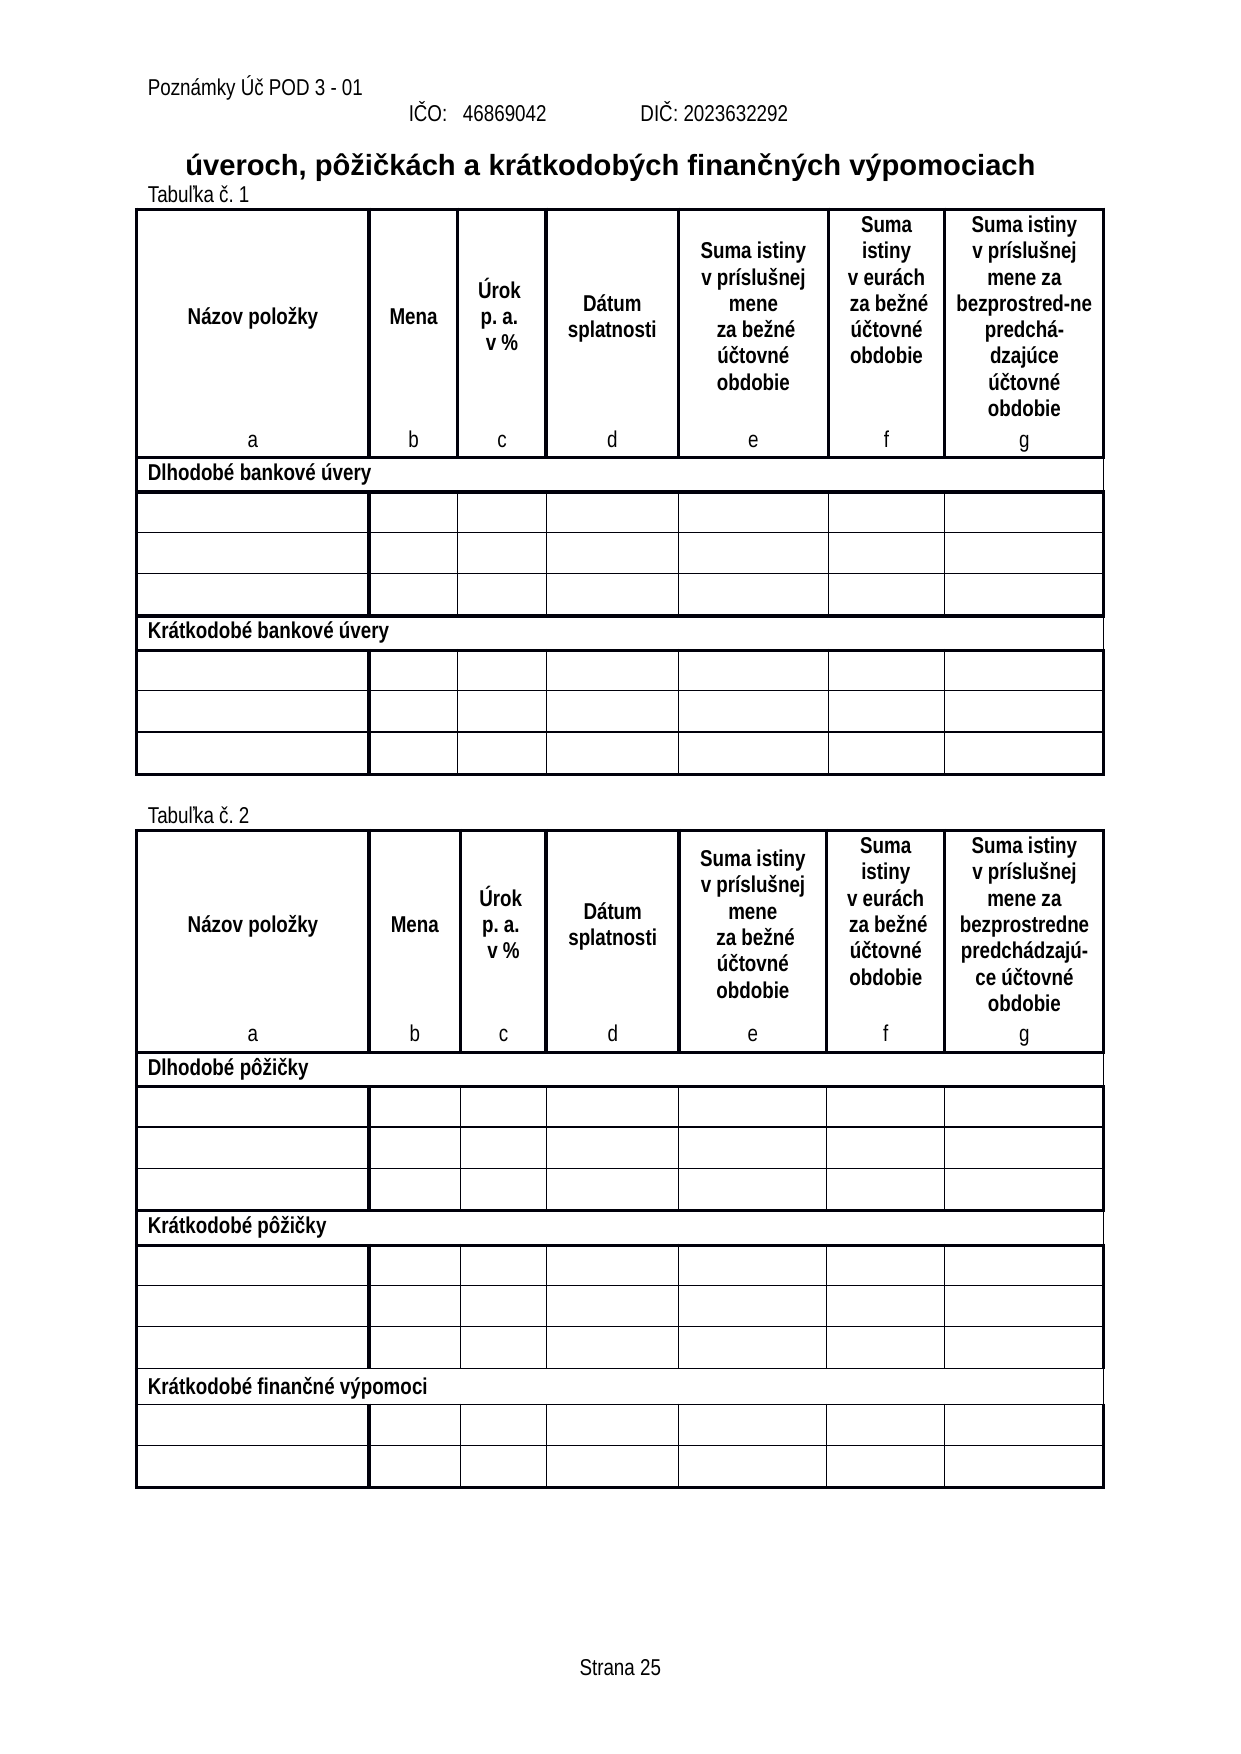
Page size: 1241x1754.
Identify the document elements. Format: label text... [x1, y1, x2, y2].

table_cell [945, 691, 1102, 731]
table_cell b [371, 422, 456, 456]
table_cell [945, 1405, 1102, 1445]
table_header Úrok p. a. v % [459, 211, 544, 422]
table_cell [547, 691, 678, 731]
table_cell [138, 1446, 367, 1486]
table_header Mena [371, 832, 459, 1016]
table_cell [547, 1327, 678, 1367]
table_cell [827, 1088, 944, 1126]
table_cell [547, 1405, 678, 1445]
table_cell [829, 733, 944, 773]
table_cell [827, 1247, 944, 1285]
table_cell [679, 691, 828, 731]
table_cell [945, 652, 1102, 690]
table_cell [679, 652, 828, 690]
table_cell [679, 1327, 826, 1367]
table_cell [461, 1286, 546, 1326]
table_header Suma istiny v príslušnej mene za bezprostredne predchádzajú-ce účtovné obdobie [946, 832, 1102, 1016]
table_header Suma istiny v eurách za bežné účtovné obdobie [830, 211, 943, 422]
table_cell [679, 533, 828, 573]
table_cell [829, 691, 944, 731]
table_header Úrok p. a. v % [462, 832, 544, 1016]
table_header Suma istiny v eurách za bežné účtovné obdobie [828, 832, 943, 1016]
table_cell [547, 1088, 678, 1126]
table_cell [679, 1169, 826, 1209]
table_cell [458, 494, 546, 532]
table_header Dátum splatnosti [548, 832, 677, 1016]
table_cell [138, 533, 367, 573]
table_cell [461, 1446, 546, 1486]
table_cell [945, 1446, 1102, 1486]
table_cell c [462, 1016, 544, 1051]
table_header Suma istiny v príslušnej mene za bežné účtovné obdobie [680, 211, 827, 422]
table_cell d [548, 1016, 677, 1051]
table_cell [461, 1088, 546, 1126]
table_cell [458, 533, 546, 573]
table_cell [829, 533, 944, 573]
table_cell [829, 574, 944, 614]
table_cell [827, 1286, 944, 1326]
table_cell g [946, 422, 1102, 456]
table_cell [138, 733, 367, 773]
table_cell [547, 1128, 678, 1168]
table_cell [138, 1405, 367, 1445]
table_cell [371, 733, 457, 773]
table_cell [679, 1128, 826, 1168]
table_cell [371, 1088, 460, 1126]
table_header Názov položky [138, 832, 367, 1016]
table_cell f [830, 422, 943, 456]
table_cell Krátkodobé pôžičky [138, 1212, 1103, 1243]
table_cell [138, 494, 367, 532]
table_cell [945, 1286, 1102, 1326]
table_cell a [138, 422, 367, 456]
table_cell [547, 733, 678, 773]
text Tabuľka č. 2 [148, 802, 1092, 829]
table_cell [547, 1446, 678, 1486]
table_cell [679, 1286, 826, 1326]
table_cell [827, 1327, 944, 1367]
table_header Suma istiny v príslušnej mene za bežné účtovné obdobie [681, 832, 825, 1016]
table_cell [827, 1446, 944, 1486]
table_cell [827, 1169, 944, 1209]
table_cell [371, 574, 457, 614]
table_cell [138, 1327, 367, 1367]
table_cell [945, 1128, 1102, 1168]
table_cell [371, 1446, 460, 1486]
table_cell [945, 1247, 1102, 1285]
table_cell [458, 574, 546, 614]
table_cell [138, 1169, 367, 1209]
table_cell [461, 1247, 546, 1285]
table_cell [371, 494, 457, 532]
table_cell Dlhodobé bankové úvery [138, 459, 1103, 490]
table_cell [945, 1169, 1102, 1209]
table_cell [371, 1169, 460, 1209]
table_cell [371, 1327, 460, 1367]
table_cell [679, 1446, 826, 1486]
table_cell [138, 691, 367, 731]
table_cell [945, 494, 1102, 532]
title úveroch, pôžičkách a krátkodobých finančných výpomociach [148, 148, 1092, 181]
table_cell e [680, 422, 827, 456]
table_cell [138, 1286, 367, 1326]
table_cell [547, 1247, 678, 1285]
table_cell [945, 733, 1102, 773]
table_cell [829, 494, 944, 532]
table_cell [138, 1247, 367, 1285]
text Tabuľka č. 1 [148, 181, 1092, 208]
table_header Dátum splatnosti [548, 211, 677, 422]
table_cell [371, 1405, 460, 1445]
table_cell [461, 1327, 546, 1367]
table_cell [138, 1128, 367, 1168]
table_cell [827, 1405, 944, 1445]
table_cell Krátkodobé bankové úvery [138, 618, 1103, 649]
table_cell [945, 1327, 1102, 1367]
table_header Mena [371, 211, 456, 422]
table_cell [945, 574, 1102, 614]
table_cell [371, 1286, 460, 1326]
table_cell a [138, 1016, 367, 1051]
table_cell [547, 533, 678, 573]
table_cell [138, 574, 367, 614]
table_cell [827, 1128, 944, 1168]
table_cell [679, 494, 828, 532]
table_header Suma istiny v príslušnej mene za bezprostred-ne predchá-dzajúce účtovné obdobie [946, 211, 1102, 422]
table_cell [371, 691, 457, 731]
table_header Názov položky [138, 211, 367, 422]
table_cell g [946, 1016, 1102, 1051]
table_cell [461, 1169, 546, 1209]
table_cell [138, 652, 367, 690]
table_cell [461, 1405, 546, 1445]
table_cell [547, 494, 678, 532]
table_cell [458, 691, 546, 731]
table_cell [461, 1128, 546, 1168]
table_cell [547, 574, 678, 614]
table_cell [945, 533, 1102, 573]
table_cell [829, 652, 944, 690]
table_cell [371, 1247, 460, 1285]
table_cell [679, 1405, 826, 1445]
table_cell d [548, 422, 677, 456]
table_cell f [828, 1016, 943, 1051]
table_cell [679, 733, 828, 773]
table_cell [547, 1169, 678, 1209]
table_cell b [371, 1016, 459, 1051]
table_cell c [459, 422, 544, 456]
table_cell [679, 574, 828, 614]
table_cell [458, 733, 546, 773]
table_cell [371, 1128, 460, 1168]
table_cell [679, 1088, 826, 1126]
table_cell Dlhodobé pôžičky [138, 1054, 1103, 1085]
table_cell e [681, 1016, 825, 1051]
table_cell [371, 652, 457, 690]
table_cell [945, 1088, 1102, 1126]
table_cell [547, 1286, 678, 1326]
table_cell [138, 1088, 367, 1126]
table_cell Krátkodobé finančné výpomoci [138, 1369, 1103, 1403]
table_cell [371, 533, 457, 573]
table_cell [458, 652, 546, 690]
table_cell [679, 1247, 826, 1285]
table_cell [547, 652, 678, 690]
